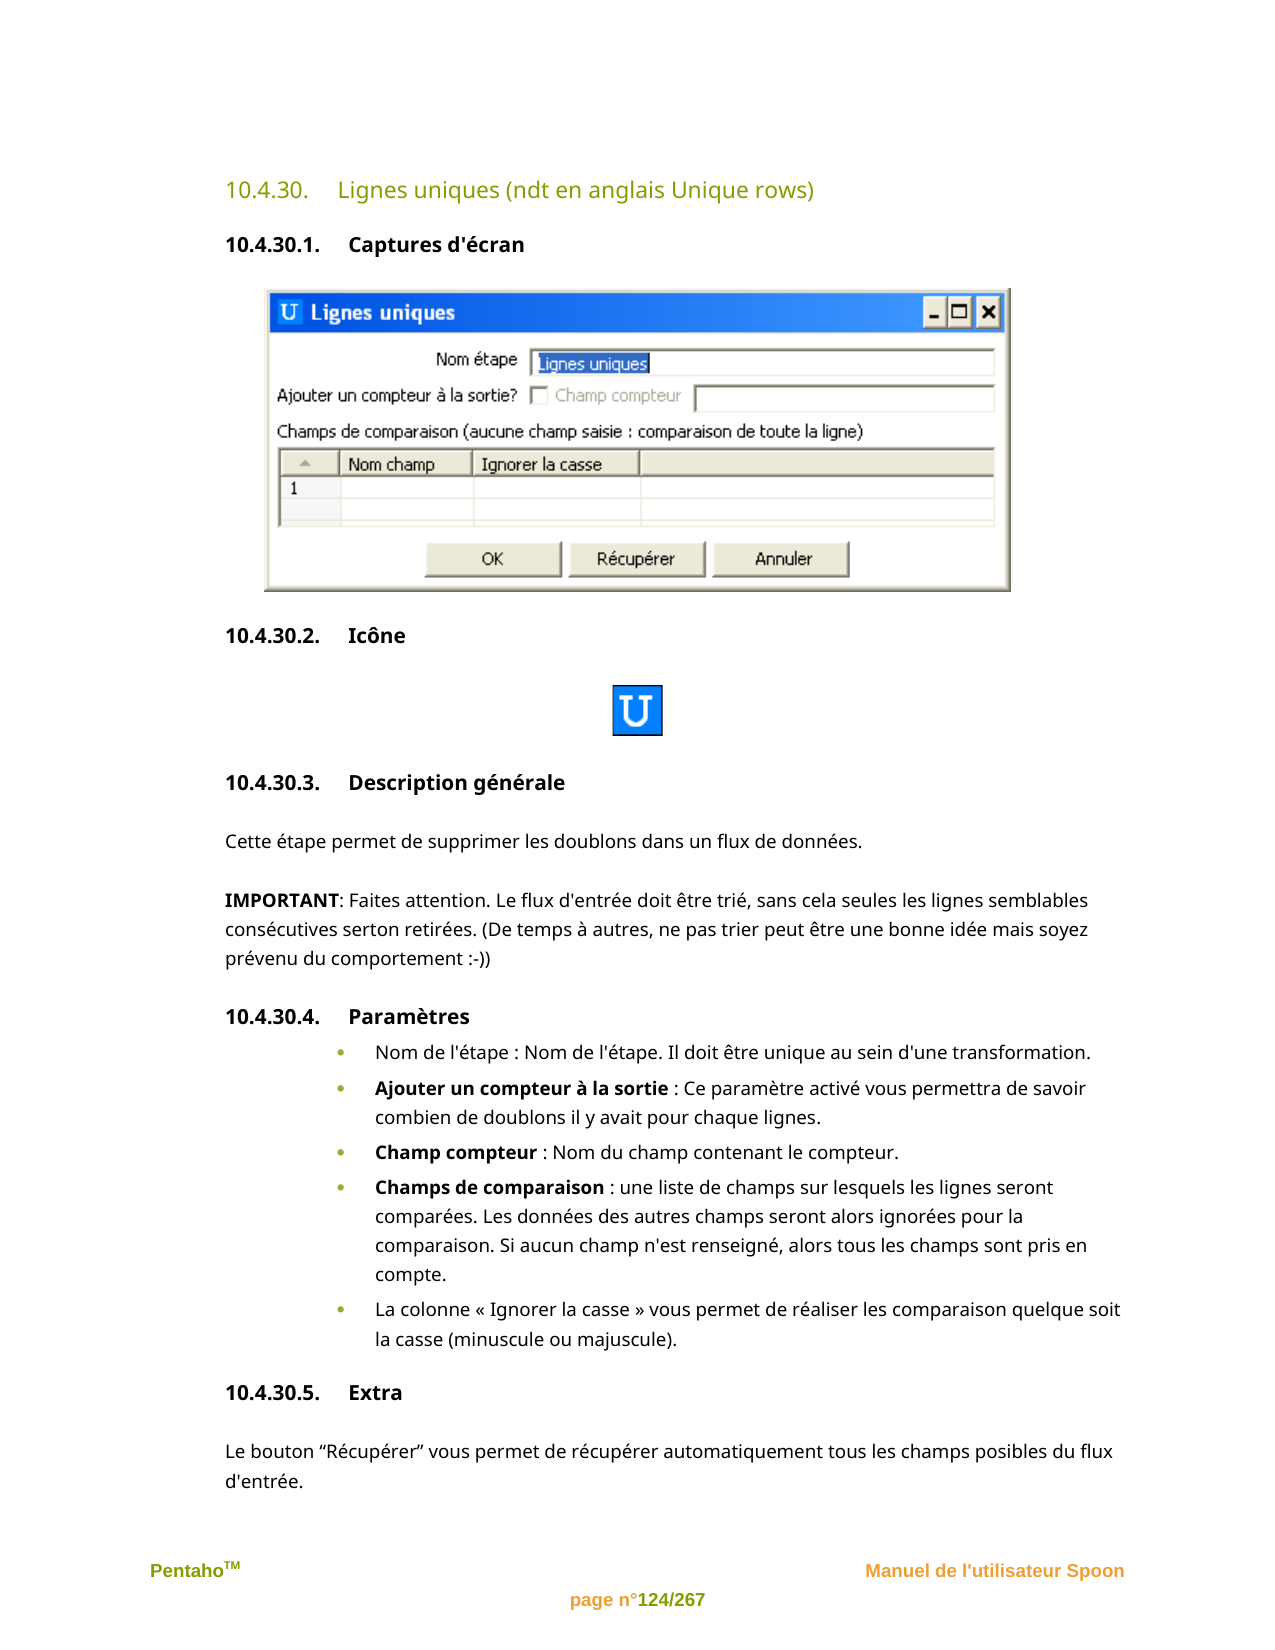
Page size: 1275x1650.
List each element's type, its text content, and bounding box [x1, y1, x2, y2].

text Le bouton “Récupérer” vous permet de récupérer automatiquement tous les champs posibles du flux d'entrée. [225, 1436, 1125, 1494]
subtitle Lignes uniques (ndt en anglais Unique rows) [225, 175, 1125, 204]
subtitle Captures d'écran [225, 229, 1125, 258]
subtitle Extra [225, 1377, 1125, 1406]
list Champs de comparaison : une liste de champs sur lesquels les lignes seront comparées. Les données des autres champs seront alors ignorées pour la comparaison. Si aucun champ n'est renseigné, alors tous les champs sont pris en compte. [337, 1171, 1125, 1288]
picture [612, 685, 663, 736]
list Nom de l'étape : Nom de l'étape. Il doit être unique au sein d'une transformation. [337, 1036, 1125, 1066]
text IMPORTANT: Faites attention. Le flux d'entrée doit être trié, sans cela seules les lignes semblables consécutives serton retirées. (De temps à autres, ne pas trier peut être une bonne idée mais soyez prévenu du comportement :-)) [225, 884, 1125, 972]
picture [264, 288, 1011, 592]
list Champ compteur : Nom du champ contenant le compteur. [337, 1136, 1125, 1165]
list La colonne « Ignorer la casse » vous permet de réaliser les comparaison quelque soit la casse (minuscule ou majuscule). [337, 1293, 1125, 1352]
text Cette étape permet de supprimer les doublons dans un flux de données. [225, 825, 1125, 854]
subtitle Paramètres [225, 1001, 1125, 1030]
subtitle Icône [225, 592, 1125, 650]
subtitle Description générale [225, 675, 1125, 796]
list Ajouter un compteur à la sortie : Ce paramètre activé vous permettra de savoir combien de doublons il y avait pour chaque lignes. [337, 1072, 1125, 1130]
